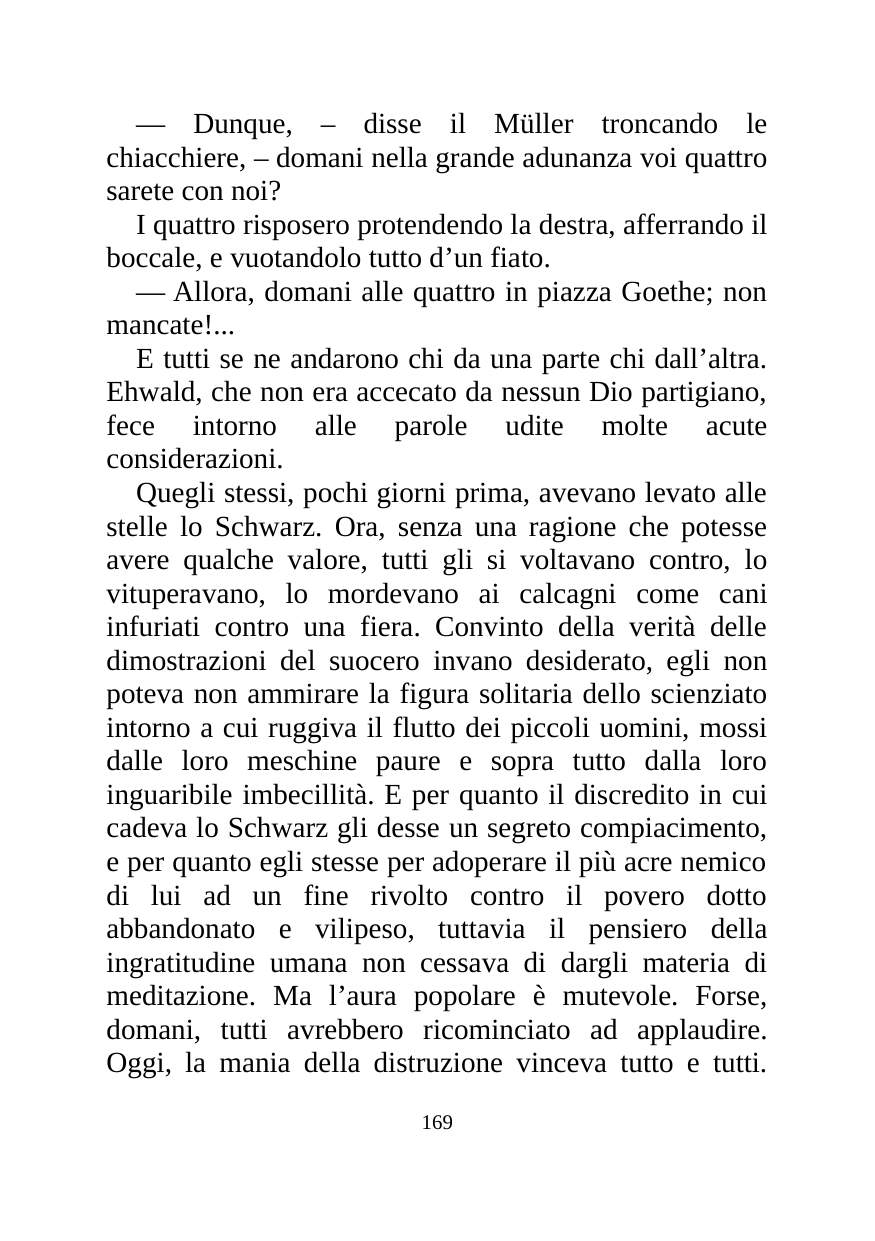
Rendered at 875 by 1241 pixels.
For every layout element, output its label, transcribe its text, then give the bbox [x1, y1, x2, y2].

text I quattro risposero protendendo la destra, afferrando il boccale, e vuotandolo tutto d’un fiato. [106, 207, 768, 274]
text — Dunque, – disse il Müller troncando le chiacchiere, – domani nella grande adunanza voi quattro sarete con noi? [106, 106, 768, 207]
text E tutti se ne andarono chi da una parte chi dall’altra. Ehwald, che non era accecato da nessun Dio partigiano, fece intorno alle parole udite molte acute considerazioni. [106, 341, 768, 475]
text — Allora, domani alle quattro in piazza Goethe; non mancate!... [106, 274, 768, 341]
text Quegli stessi, pochi giorni prima, avevano levato alle stelle lo Schwarz. Ora, senza una ragione che potesse avere qualche valore, tutti gli si voltavano contro, lo vituperavano, lo mordevano ai calcagni come cani infuriati contro una fiera. Convinto della verità delle dimostrazioni del suocero invano desiderato, egli non poteva non ammirare la figura solitaria dello scienziato intorno a cui ruggiva il flutto dei piccoli uomini, mossi dalle loro meschine paure e sopra tutto dalla loro inguaribile imbecillità. E per quanto il discredito in cui cadeva lo Schwarz gli desse un segreto compiacimento, e per quanto egli stesse per adoperare il più acre nemico di lui ad un fine rivolto contro il povero dotto abbandonato e vilipeso, tuttavia il pensiero della ingratitudine umana non cessava di dargli materia di meditazione. Ma l’aura popolare è mutevole. Forse, domani, tutti avrebbero ricominciato ad applaudire. Oggi, la mania della distruzione vinceva tutto e tutti. [106, 475, 768, 1079]
